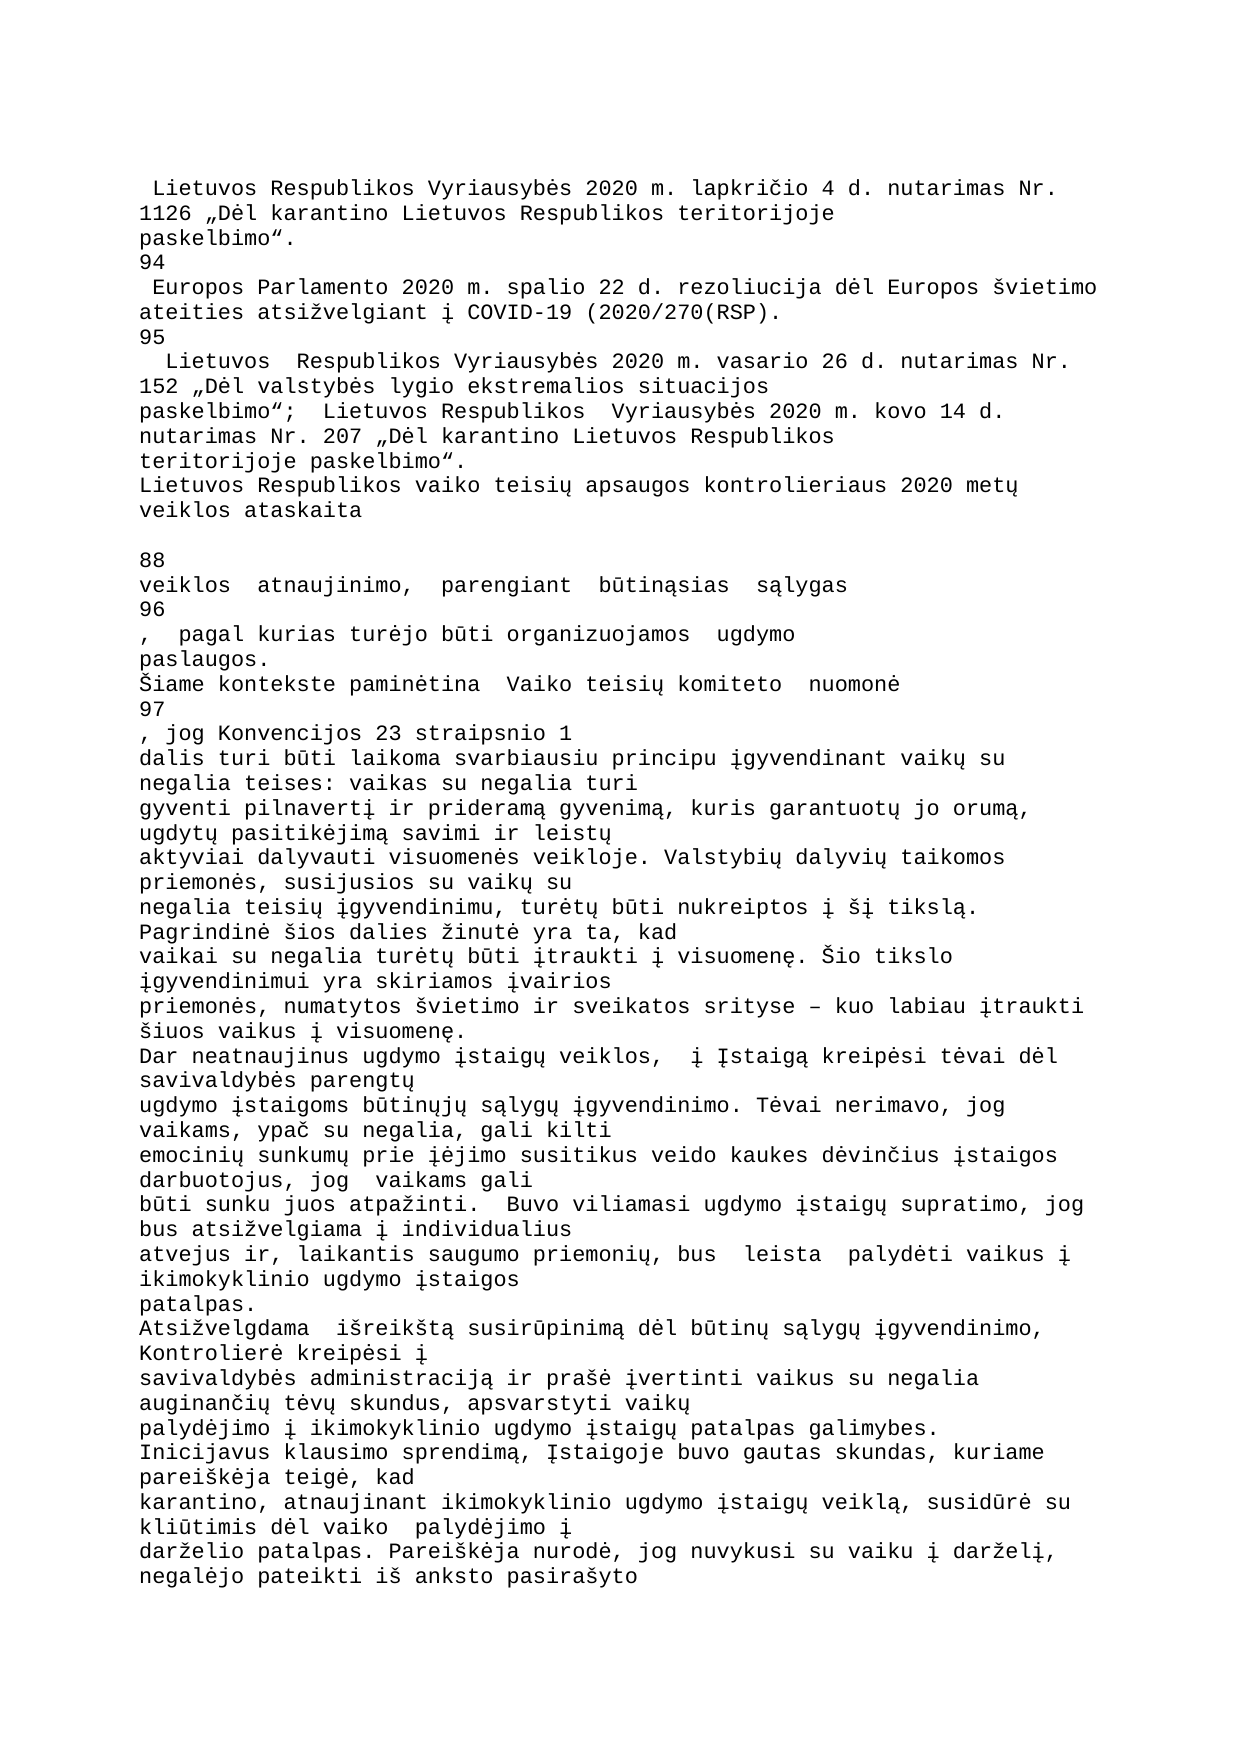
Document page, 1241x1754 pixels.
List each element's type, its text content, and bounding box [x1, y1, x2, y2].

text paskelbimo“; Lietuvos Respublikos Vyriausybės 2020 m. kovo 14 d. nutarimas Nr. 207 „Dėl karantino Lietuvos Respublikos [139, 400, 1101, 450]
text 97 [139, 698, 1101, 723]
text Dar neatnaujinus ugdymo įstaigų veiklos, į Įstaigą kreipėsi tėvai dėl savivaldybės parengtų [139, 1045, 1101, 1094]
text patalpas. [139, 1293, 1101, 1318]
text Lietuvos Respublikos vaiko teisių apsaugos kontrolieriaus 2020 metų veiklos ataskaita [139, 475, 1101, 524]
text Lietuvos Respublikos Vyriausybės 2020 m. vasario 26 d. nutarimas Nr. 152 „Dėl valstybės lygio ekstremalios situacijos [139, 351, 1101, 400]
text , pagal kurias turėjo būti organizuojamos ugdymo [139, 623, 1101, 648]
text Inicijavus klausimo sprendimą, Įstaigoje buvo gautas skundas, kuriame pareiškėja teigė, kad [139, 1442, 1101, 1491]
text paslaugos. [139, 648, 1101, 673]
text gyventi pilnavertį ir prideramą gyvenimą, kuris garantuotų jo orumą, ugdytų pasitikėjimą savimi ir leistų [139, 797, 1101, 847]
text Europos Parlamento 2020 m. spalio 22 d. rezoliucija dėl Europos švietimo ateities atsižvelgiant į COVID-19 (2020/270(RSP). [139, 276, 1101, 326]
text ugdymo įstaigoms būtinųjų sąlygų įgyvendinimo. Tėvai nerimavo, jog vaikams, ypač su negalia, gali kilti [139, 1094, 1101, 1144]
text 94 [139, 252, 1101, 276]
text teritorijoje paskelbimo“. [139, 450, 1101, 475]
text savivaldybės administraciją ir prašė įvertinti vaikus su negalia auginančių tėvų skundus, apsvarstyti vaikų [139, 1367, 1101, 1417]
text Šiame kontekste paminėtina Vaiko teisių komiteto nuomonė [139, 673, 1101, 698]
text emocinių sunkumų prie įėjimo susitikus veido kaukes dėvinčius įstaigos darbuotojus, jog vaikams gali [139, 1144, 1101, 1194]
text dalis turi būti laikoma svarbiausiu principu įgyvendinant vaikų su negalia teises: vaikas su negalia turi [139, 747, 1101, 797]
text paskelbimo“. [139, 227, 1101, 252]
text darželio patalpas. Pareiškėja nurodė, jog nuvykusi su vaiku į darželį, negalėjo pateikti iš anksto pasirašyto [139, 1541, 1101, 1590]
text atvejus ir, laikantis saugumo priemonių, bus leista palydėti vaikus į ikimokyklinio ugdymo įstaigos [139, 1243, 1101, 1293]
text Atsižvelgdama išreikštą susirūpinimą dėl būtinų sąlygų įgyvendinimo, Kontrolierė kreipėsi į [139, 1318, 1101, 1367]
text vaikai su negalia turėtų būti įtraukti į visuomenę. Šio tikslo įgyvendinimui yra skiriamos įvairios [139, 946, 1101, 995]
text priemonės, numatytos švietimo ir sveikatos srityse – kuo labiau įtraukti šiuos vaikus į visuomenę. [139, 995, 1101, 1045]
text negalia teisių įgyvendinimu, turėtų būti nukreiptos į šį tikslą. Pagrindinė šios dalies žinutė yra ta, kad [139, 896, 1101, 946]
text būti sunku juos atpažinti. Buvo viliamasi ugdymo įstaigų supratimo, jog bus atsižvelgiama į individualius [139, 1194, 1101, 1243]
text , jog Konvencijos 23 straipsnio 1 [139, 723, 1101, 747]
text karantino, atnaujinant ikimokyklinio ugdymo įstaigų veiklą, susidūrė su kliūtimis dėl vaiko palydėjimo į [139, 1491, 1101, 1541]
text 88 [139, 549, 1101, 574]
text palydėjimo į ikimokyklinio ugdymo įstaigų patalpas galimybes. [139, 1417, 1101, 1442]
text 96 [139, 599, 1101, 623]
text veiklos atnaujinimo, parengiant būtinąsias sąlygas [139, 574, 1101, 599]
text Lietuvos Respublikos Vyriausybės 2020 m. lapkričio 4 d. nutarimas Nr. 1126 „Dėl karantino Lietuvos Respublikos teritorijoje [139, 177, 1101, 227]
text 95 [139, 326, 1101, 351]
text aktyviai dalyvauti visuomenės veikloje. Valstybių dalyvių taikomos priemonės, susijusios su vaikų su [139, 847, 1101, 896]
